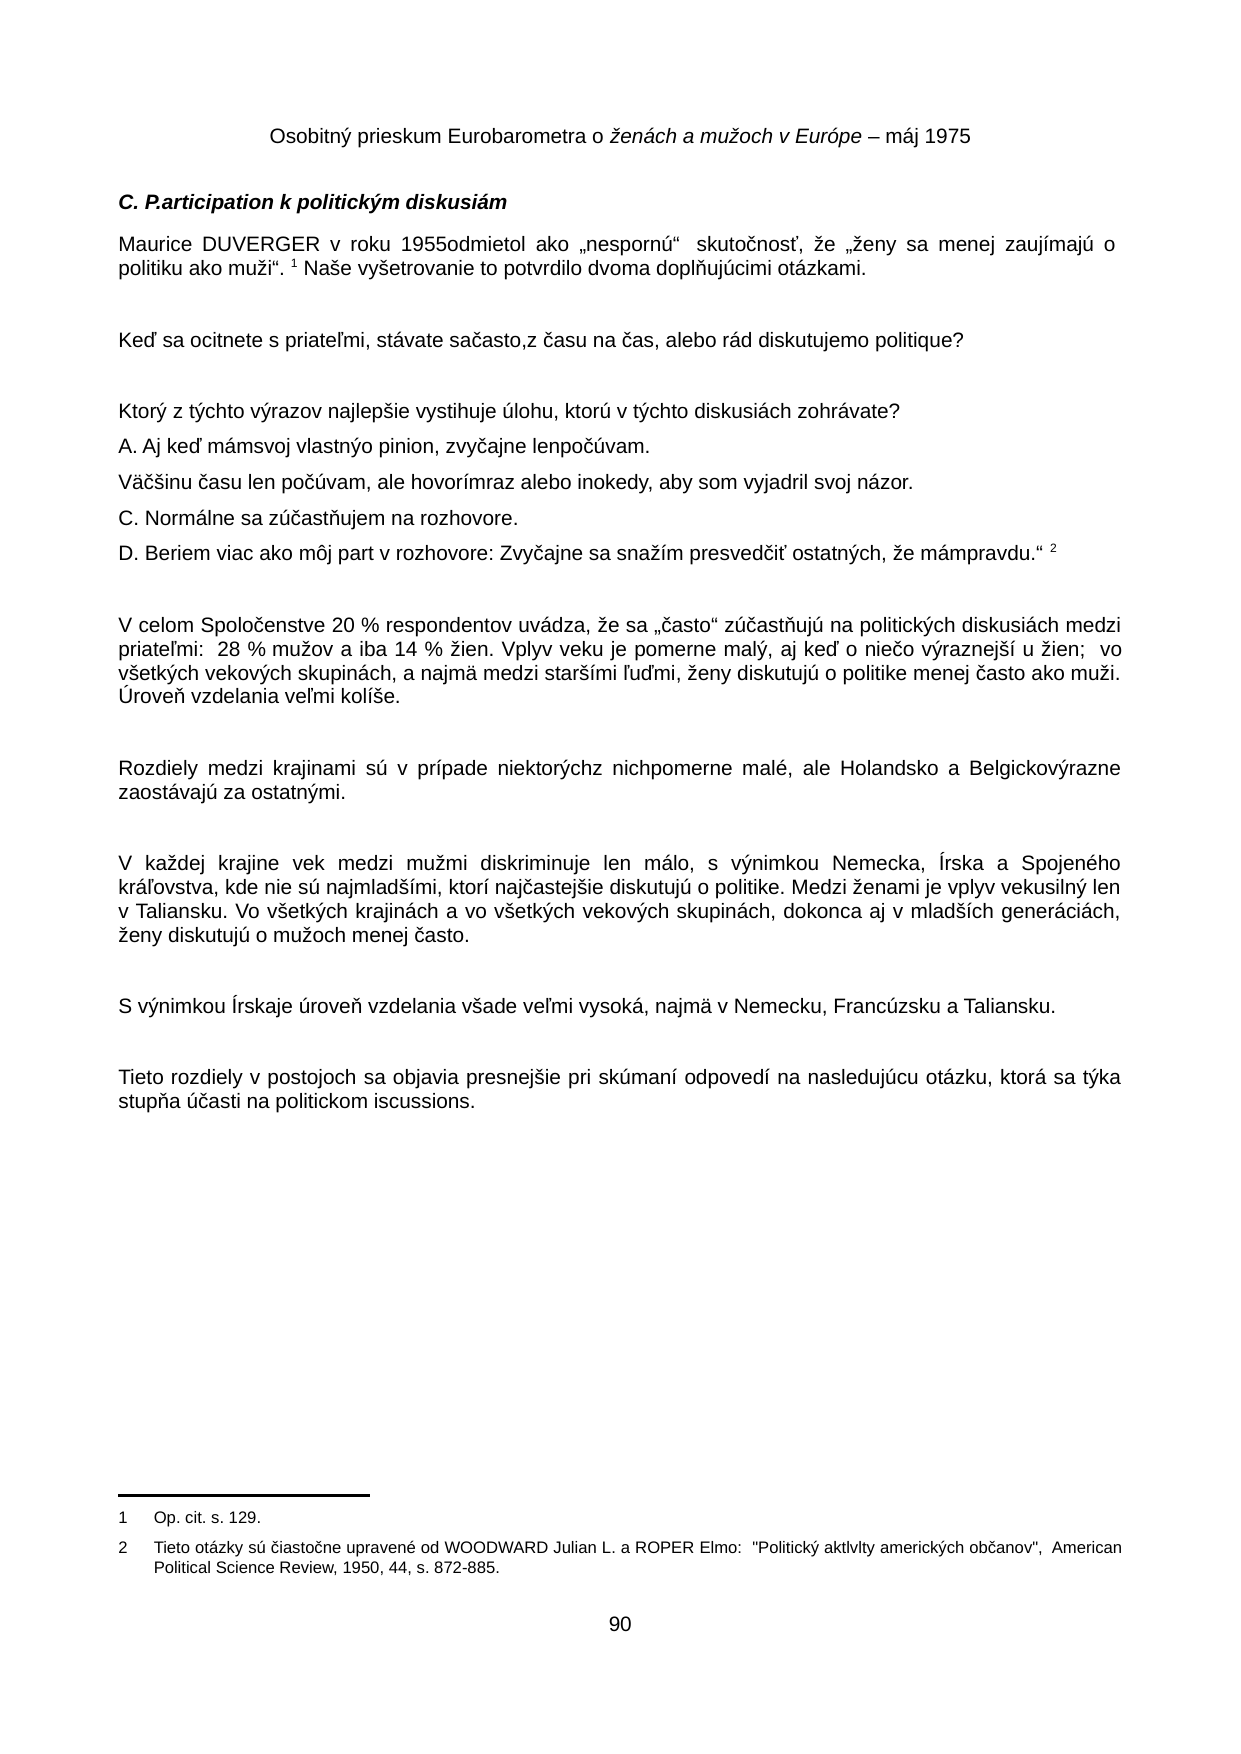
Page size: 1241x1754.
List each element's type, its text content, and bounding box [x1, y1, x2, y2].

text D. Beriem viac ako môj part v rozhovore: Zvyčajne sa snažím presvedčiť ostatných, že mámpravdu.“ [118, 541, 1122, 565]
text Tieto otázky sú čiastočne upravené od WOODWARD Julian L. a ROPER Elmo: "Politický aktlvlty amerických občanov", American Political Science Review, 1950, 44, s. 872-885. [118, 1538, 1122, 1577]
text Op. cit. s. 129. [118, 1507, 1122, 1527]
text Tieto rozdiely v postojoch sa objavia presnejšie pri skúmaní odpovedí na nasledujúcu otázku, ktorá sa týka stupňa účasti na politickom iscussions. [118, 1065, 1122, 1113]
text Maurice DUVERGER v roku 1955odmietol ako „nespornú“ skutočnosť, že „ženy sa menej zaujímajú o politiku ako muži“. Naše vyšetrovanie to potvrdilo dvoma doplňujúcimi otázkami. [118, 232, 1122, 280]
text Keď sa ocitnete s priateľmi, stávate sačasto,z času na čas, alebo rád diskutujemo politique? [118, 327, 1122, 351]
text Ktorý z týchto výrazov najlepšie vystihuje úlohu, ktorú v týchto diskusiách zohrávate? [118, 399, 1122, 423]
text A. Aj keď mámsvoj vlastnýo pinion, zvyčajne lenpočúvam. [118, 434, 1122, 458]
text V celom Spoločenstve 20 % respondentov uvádza, že sa „často“ zúčastňujú na politických diskusiách medzi priateľmi: 28 % mužov a iba 14 % žien. Vplyv veku je pomerne malý, aj keď o niečo výraznejší u žien; vo všetkých vekových skupinách, a najmä medzi staršími ľuďmi, ženy diskutujú o politike menej často ako muži. Úroveň vzdelania veľmi kolíše. [118, 612, 1122, 708]
text V každej krajine vek medzi mužmi diskriminuje len málo, s výnimkou Nemecka, Írska a Spojeného kráľovstva, kde nie sú najmladšími, ktorí najčastejšie diskutujú o politike. Medzi ženami je vplyv vekusilný len v Taliansku. Vo všetkých krajinách a vo všetkých vekových skupinách, dokonca aj v mladších generáciách, ženy diskutujú o mužoch menej často. [118, 851, 1122, 947]
text Väčšinu času len počúvam, ale hovorímraz alebo inokedy, aby som vyjadril svoj názor. [118, 470, 1122, 494]
text C. Normálne sa zúčastňujem na rozhovore. [118, 506, 1122, 529]
text S výnimkou Írskaje úroveň vzdelania všade veľmi vysoká, najmä v Nemecku, Francúzsku a Taliansku. [118, 994, 1122, 1018]
subtitle C. P.articipation k politickým diskusiám [118, 190, 1122, 214]
text Rozdiely medzi krajinami sú v prípade niektorýchz nichpomerne malé, ale Holandsko a Belgickovýrazne zaostávajú za ostatnými. [118, 756, 1122, 803]
